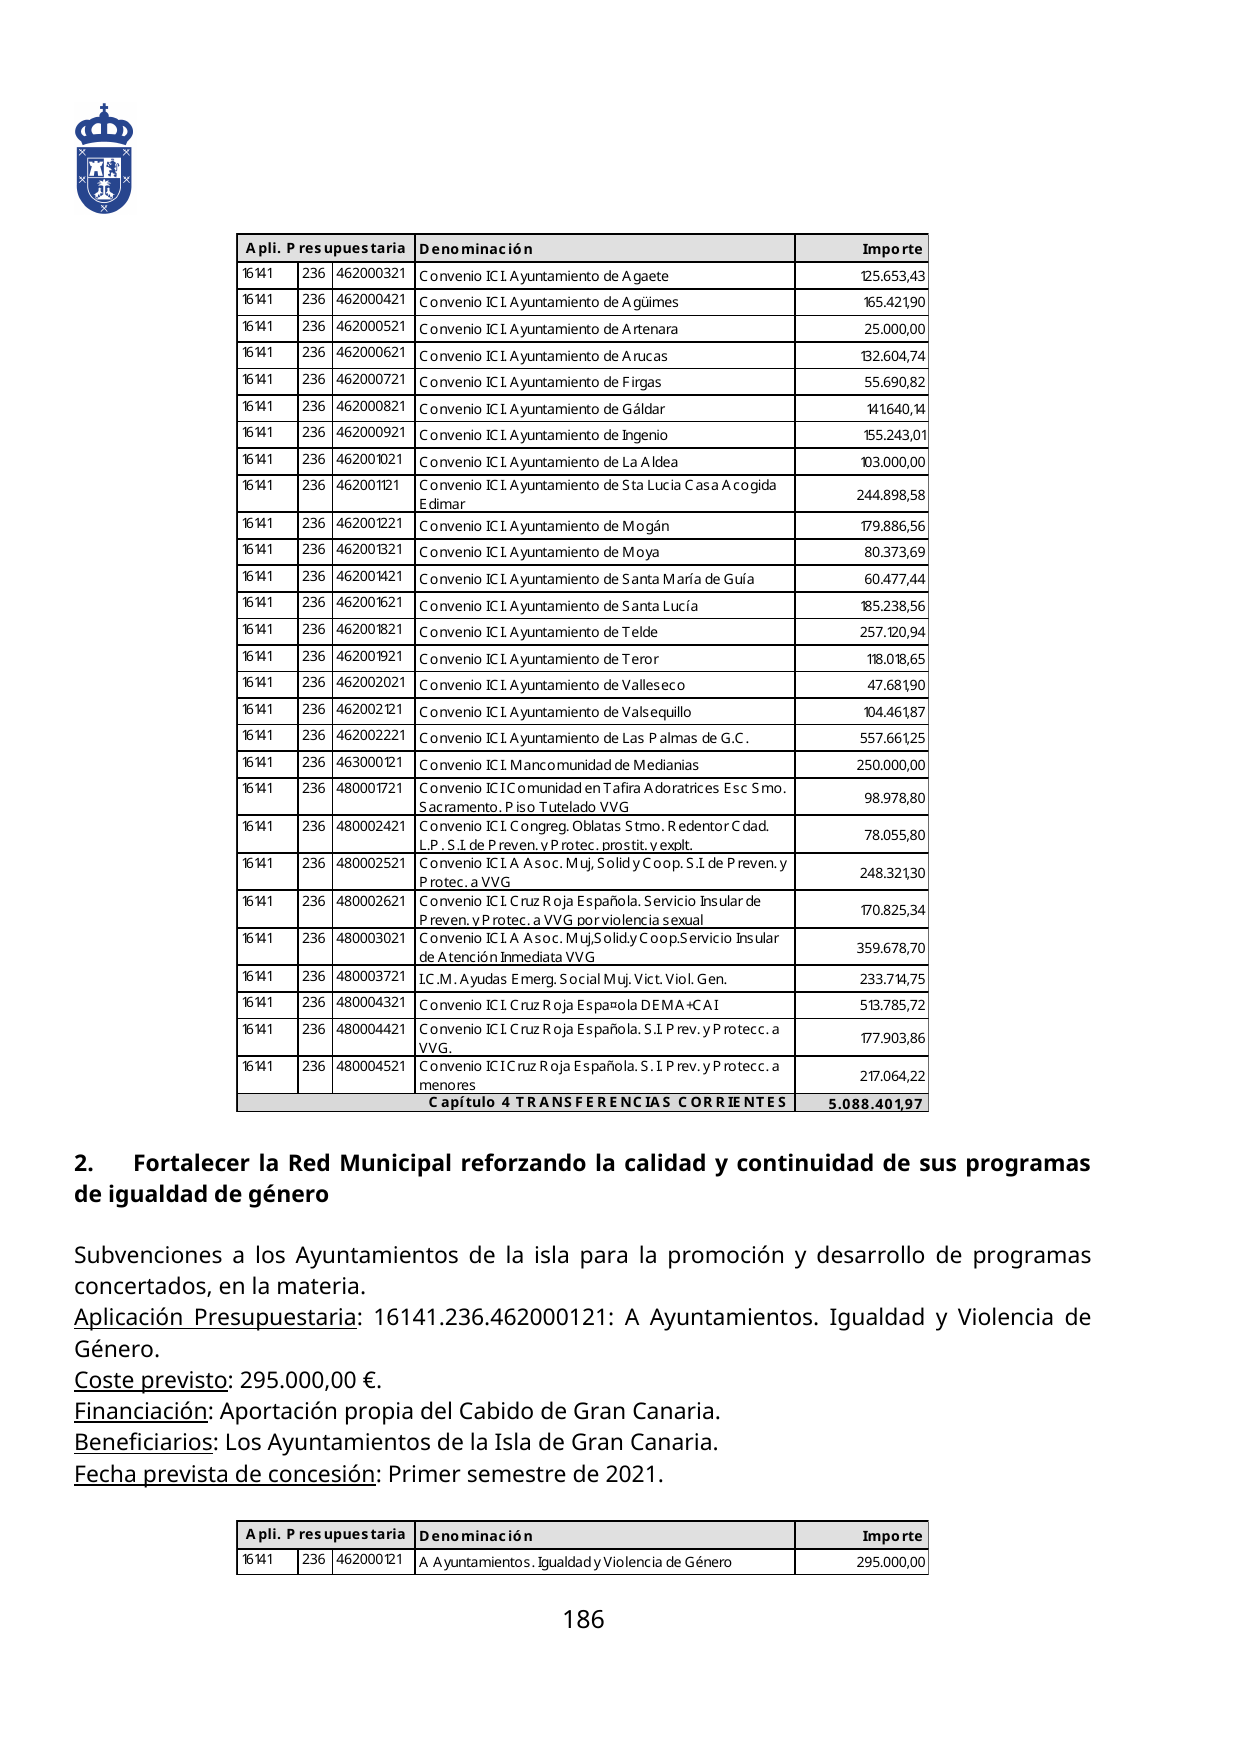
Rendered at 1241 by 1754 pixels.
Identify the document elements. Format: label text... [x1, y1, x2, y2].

text Subvenciones a los Ayuntamientos de la isla para la promoción y desarrollo de programas concertados, en la materia. [74, 1239, 1092, 1301]
text Aplicación Presupuestaria: 16141.236.462000121: A Ayuntamientos. Igualdad y Violencia de Género. [74, 1301, 1092, 1364]
list Fortalecer la Red Municipal reforzando la calidad y continuidad de sus programas de igualdad de género [74, 1147, 1092, 1209]
text Coste previsto: 295.000,00 €. [74, 1364, 1092, 1395]
text Financiación: Aportación propia del Cabido de Gran Canaria. [74, 1395, 1092, 1426]
picture [73, 102, 137, 215]
text Fecha prevista de concesión: Primer semestre de 2021. [74, 1457, 1092, 1489]
text Beneficiarios: Los Ayuntamientos de la Isla de Gran Canaria. [74, 1426, 1092, 1457]
